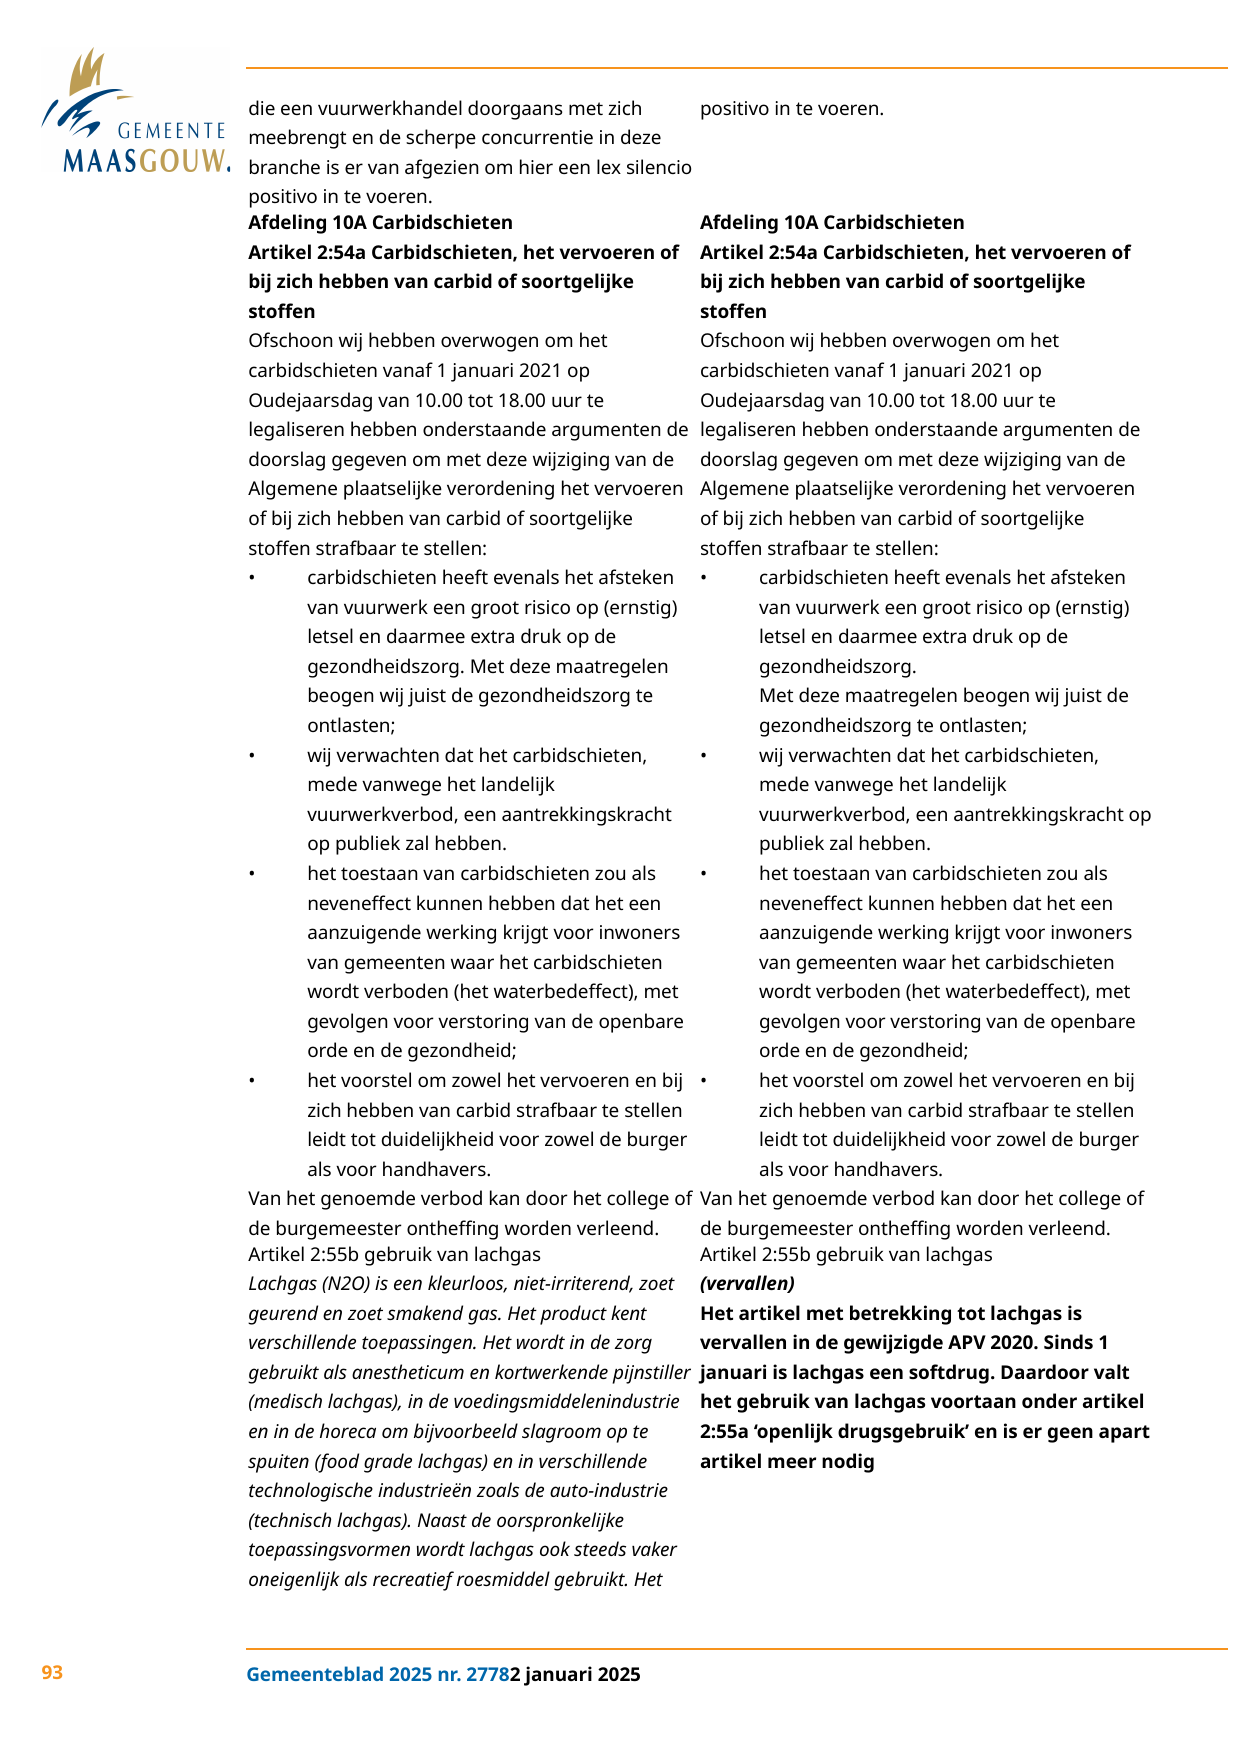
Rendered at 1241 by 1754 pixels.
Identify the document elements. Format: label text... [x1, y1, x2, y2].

table_cell Afdeling 10A Carbidschieten Artikel 2:54a Carbidschieten, het vervoeren of bij zich hebben van carbid of soortgelijke stoffen Ofschoon wij hebben overwogen om het carbidschieten vanaf 1 januari 2021 op Oudejaarsdag van 10.00 tot 18.00 uur te legaliseren hebben onderstaande argumenten de doorslag gegeven om met deze wijziging van de Algemene plaatselijke verordening het vervoeren of bij zich hebben van carbid of soortgelijke stoffen strafbaar te stellen: carbidschieten heeft evenals het afsteken van vuurwerk een groot risico op (ernstig) letsel en daarmee extra druk op de gezondheidszorg. Met deze maatregelen beogen wij juist de gezondheidszorg te ontlasten; wij verwachten dat het carbidschieten, mede vanwege het landelijk vuurwerkverbod, een aantrekkingskracht op publiek zal hebben. het toestaan van carbidschieten zou als neveneffect kunnen hebben dat het een aanzuigende werking krijgt voor inwoners van gemeenten waar het carbidschieten wordt verboden (het waterbedeffect), met gevolgen voor verstoring van de openbare orde en de gezondheid; het voorstel om zowel het vervoeren en bij zich hebben van carbid strafbaar te stellen leidt tot duidelijkheid voor zowel de burger als voor handhavers. Van het genoemde verbod kan door het college of de burgemeester ontheffing worden verleend. [700, 209, 1152, 1241]
table_cell positivo in te voeren. [700, 95, 1152, 209]
table_cell die een vuurwerkhandel doorgaans met zich meebrengt en de scherpe concurrentie in deze branche is er van afgezien om hier een lex silencio positivo in te voeren. [248, 95, 700, 209]
table_cell Afdeling 10A Carbidschieten Artikel 2:54a Carbidschieten, het vervoeren of bij zich hebben van carbid of soortgelijke stoffen Ofschoon wij hebben overwogen om het carbidschieten vanaf 1 januari 2021 op Oudejaarsdag van 10.00 tot 18.00 uur te legaliseren hebben onderstaande argumenten de doorslag gegeven om met deze wijziging van de Algemene plaatselijke verordening het vervoeren of bij zich hebben van carbid of soortgelijke stoffen strafbaar te stellen: carbidschieten heeft evenals het afsteken van vuurwerk een groot risico op (ernstig) letsel en daarmee extra druk op de gezondheidszorg. Met deze maatregelen beogen wij juist de gezondheidszorg te ontlasten; wij verwachten dat het carbidschieten, mede vanwege het landelijk vuurwerkverbod, een aantrekkingskracht op publiek zal hebben. het toestaan van carbidschieten zou als neveneffect kunnen hebben dat het een aanzuigende werking krijgt voor inwoners van gemeenten waar het carbidschieten wordt verboden (het waterbedeffect), met gevolgen voor verstoring van de openbare orde en de gezondheid; het voorstel om zowel het vervoeren en bij zich hebben van carbid strafbaar te stellen leidt tot duidelijkheid voor zowel de burger als voor handhavers. Van het genoemde verbod kan door het college of de burgemeester ontheffing worden verleend. [248, 209, 700, 1241]
table_cell Artikel 2:55b gebruik van lachgas Lachgas (N2O) is een kleurloos, niet-irriterend, zoet geurend en zoet smakend gas. Het product kent verschillende toepassingen. Het wordt in de zorg gebruikt als anestheticum en kortwerkende pijnstiller (medisch lachgas), in de voedingsmiddelenindustrie en in de horeca om bijvoorbeeld slagroom op te spuiten (food grade lachgas) en in verschillende technologische industrieën zoals de auto-industrie (technisch lachgas). Naast de oorspronkelijke toepassingsvormen wordt lachgas ook steeds vaker oneigenlijk als recreatief roesmiddel gebruikt. Het [248, 1241, 700, 1592]
picture [41, 47, 231, 172]
table_cell Artikel 2:55b gebruik van lachgas (vervallen) Het artikel met betrekking tot lachgas is vervallen in de gewijzigde APV 2020. Sinds 1 januari is lachgas een softdrug. Daardoor valt het gebruik van lachgas voortaan onder artikel 2:55a ‘openlijk drugsgebruik’ en is er geen apart artikel meer nodig [700, 1241, 1152, 1592]
